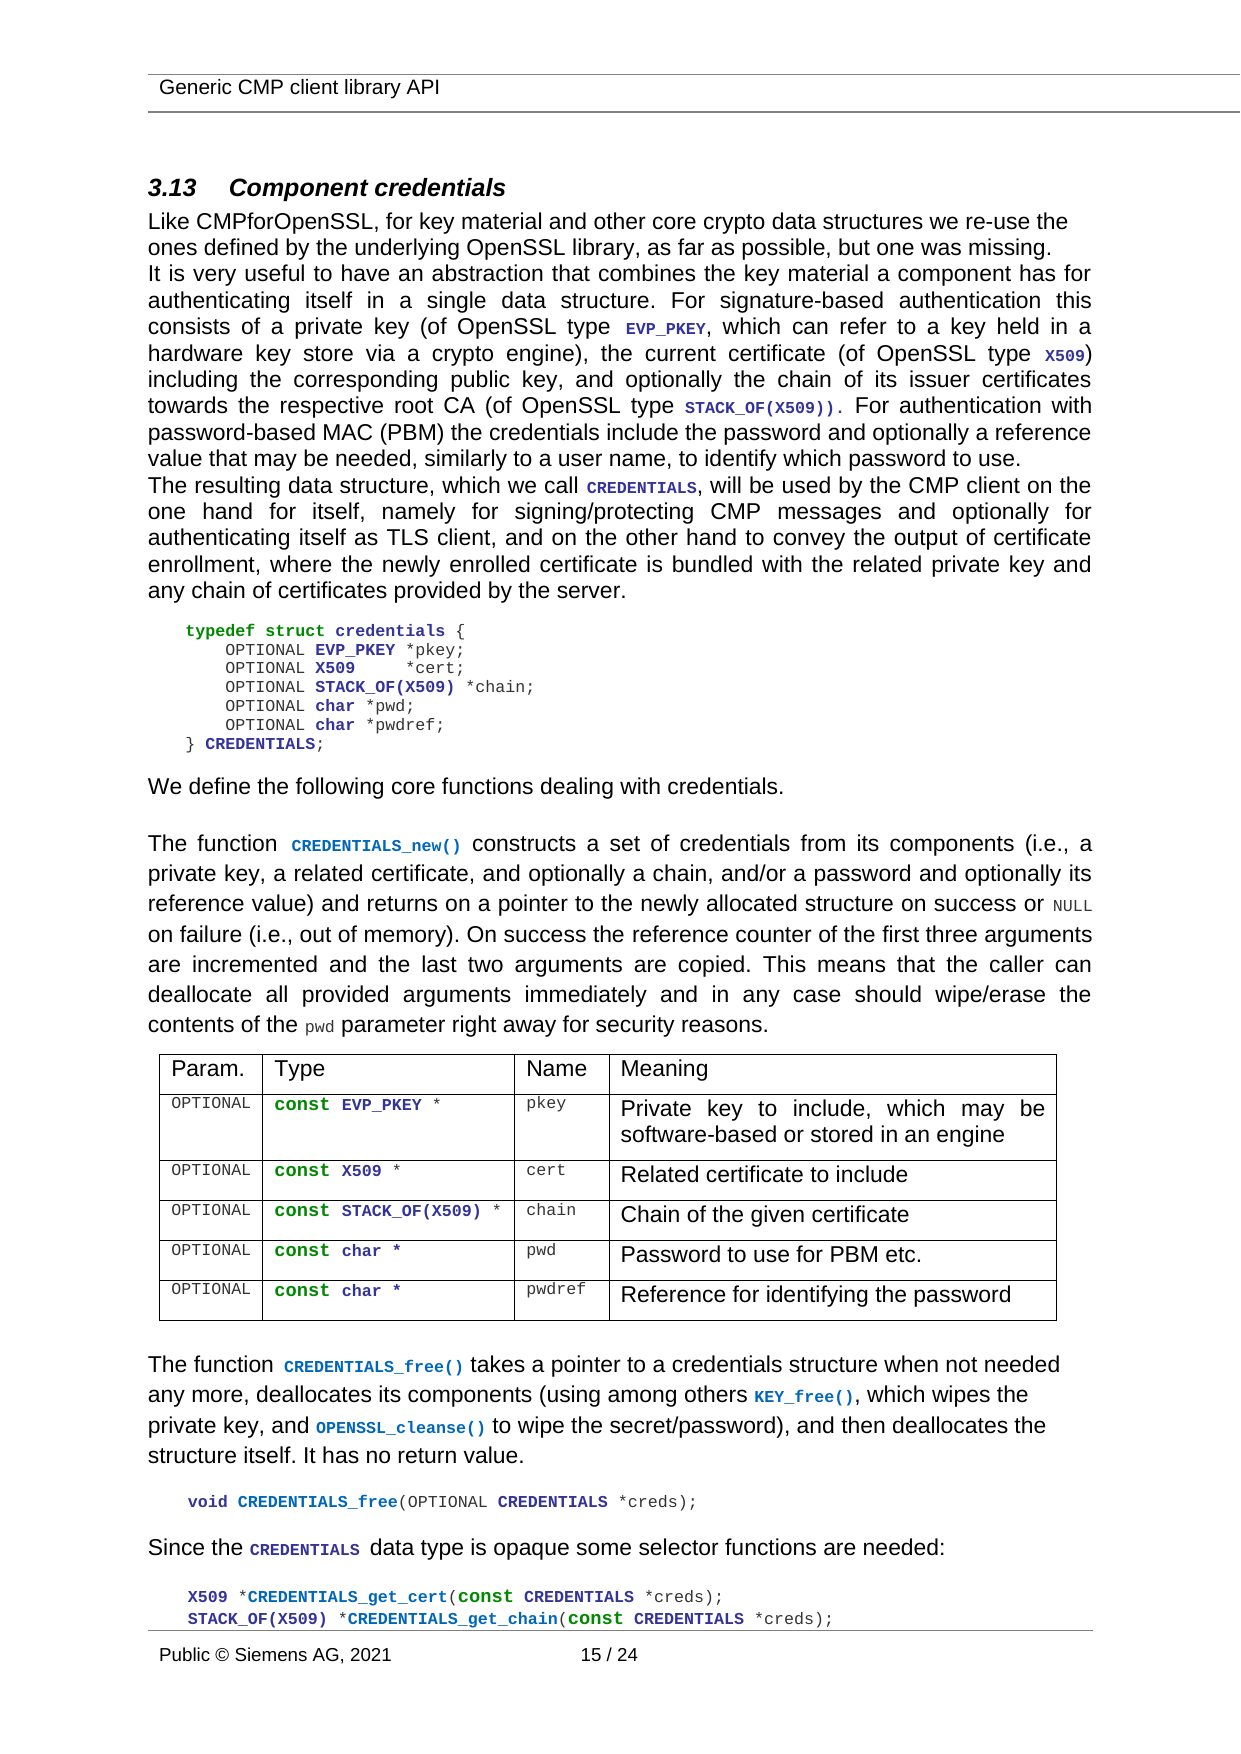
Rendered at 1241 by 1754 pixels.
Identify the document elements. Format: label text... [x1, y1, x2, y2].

table_cell Private key to include, which may be software-based or stored in an engine [610, 1095, 1056, 1160]
table_cell const STACK_OF(X509) * [263, 1201, 514, 1240]
list void CREDENTIALS_free(OPTIONAL CREDENTIALS *creds); [148, 1494, 1092, 1513]
text OPTIONAL X509 *cert; [185, 660, 1092, 679]
text The resulting data structure, which we call CREDENTIALS, will be used by the CMP client on the one hand for itself, namely for signing/protecting CMP messages and optionally for authenticating itself as TLS client, and on the other hand to convey the output of certificate enrollment, where the newly enrolled certificate is bundled with the related private key and any chain of certificates provided by the server. [148, 472, 1092, 603]
text OPTIONAL STACK_OF(X509) *chain; [185, 679, 1092, 698]
text } CREDENTIALS; [185, 735, 1092, 754]
table_cell OPTIONAL [160, 1201, 262, 1240]
table_cell Reference for identifying the password [610, 1281, 1056, 1320]
table_cell OPTIONAL [160, 1281, 262, 1320]
table_header Type [263, 1055, 514, 1094]
text OPTIONAL EVP_PKEY *pkey; [185, 641, 1092, 660]
text OPTIONAL char *pwd; [185, 698, 1092, 717]
list The function CREDENTIALS_free() takes a pointer to a credentials structure when not needed any more, deallocates its components (using among others KEY_free(), which wipes the private key, and OPENSSL_cleanse() to wipe the secret/password), and then deallocates the structure itself. It has no return value. [148, 1351, 1092, 1468]
text OPTIONAL char *pwdref; [185, 717, 1092, 735]
table_cell pwd [515, 1241, 609, 1280]
list The function CREDENTIALS_new() constructs a set of credentials from its components (i.e., a private key, a related certificate, and optionally a chain, and/or a password and optionally its reference value) and returns on a pointer to the newly allocated structure on success or NULL on failure (i.e., out of memory). On success the reference counter of the first three arguments are incremented and the last two arguments are copied. This means that the caller can deallocate all provided arguments immediately and in any case should wipe/erase the contents of the pwd parameter right away for security reasons. [148, 830, 1092, 1038]
table_header Param. [160, 1055, 262, 1094]
table_cell cert [515, 1161, 609, 1200]
table_cell OPTIONAL [160, 1241, 262, 1280]
table_cell const EVP_PKEY * [263, 1095, 514, 1160]
table_cell chain [515, 1201, 609, 1240]
text typedef struct credentials { [185, 622, 1092, 641]
table_cell const char * [263, 1281, 514, 1320]
table_cell const char * [263, 1241, 514, 1280]
table_header Meaning [610, 1055, 1056, 1094]
text We define the following core functions dealing with credentials. [148, 773, 1092, 799]
table_cell Password to use for PBM etc. [610, 1241, 1056, 1280]
table_cell pwdref [515, 1281, 609, 1320]
table_cell OPTIONAL [160, 1161, 262, 1200]
table_cell OPTIONAL [160, 1095, 262, 1160]
text Like CMPforOpenSSL, for key material and other core crypto data structures we re-use the ones defined by the underlying OpenSSL library, as far as possible, but one was missing. [148, 208, 1092, 260]
table_cell const X509 * [263, 1161, 514, 1200]
text STACK_OF(X509) *CREDENTIALS_get_chain(const CREDENTIALS *creds); [148, 1608, 1092, 1630]
table_cell pkey [515, 1095, 609, 1160]
text Since the CREDENTIALS data type is opaque some selector functions are needed: [148, 1534, 1092, 1587]
subtitle Component credentials [148, 173, 1092, 201]
text X509 *CREDENTIALS_get_cert(const CREDENTIALS *creds); [148, 1587, 1092, 1608]
text It is very useful to have an abstraction that combines the key material a component has for authenticating itself in a single data structure. For signature-based authentication this consists of a private key (of OpenSSL type EVP_PKEY, which can refer to a key held in a hardware key store via a crypto engine), the current certificate (of OpenSSL type X509) including the corresponding public key, and optionally the chain of its issuer certificates towards the respective root CA (of OpenSSL type STACK_OF(X509)). For authentication with password-based MAC (PBM) the credentials include the password and optionally a reference value that may be needed, similarly to a user name, to identify which password to use. [148, 260, 1092, 472]
table_cell Related certificate to include [610, 1161, 1056, 1200]
table_header Name [515, 1055, 609, 1094]
table_cell Chain of the given certificate [610, 1201, 1056, 1240]
